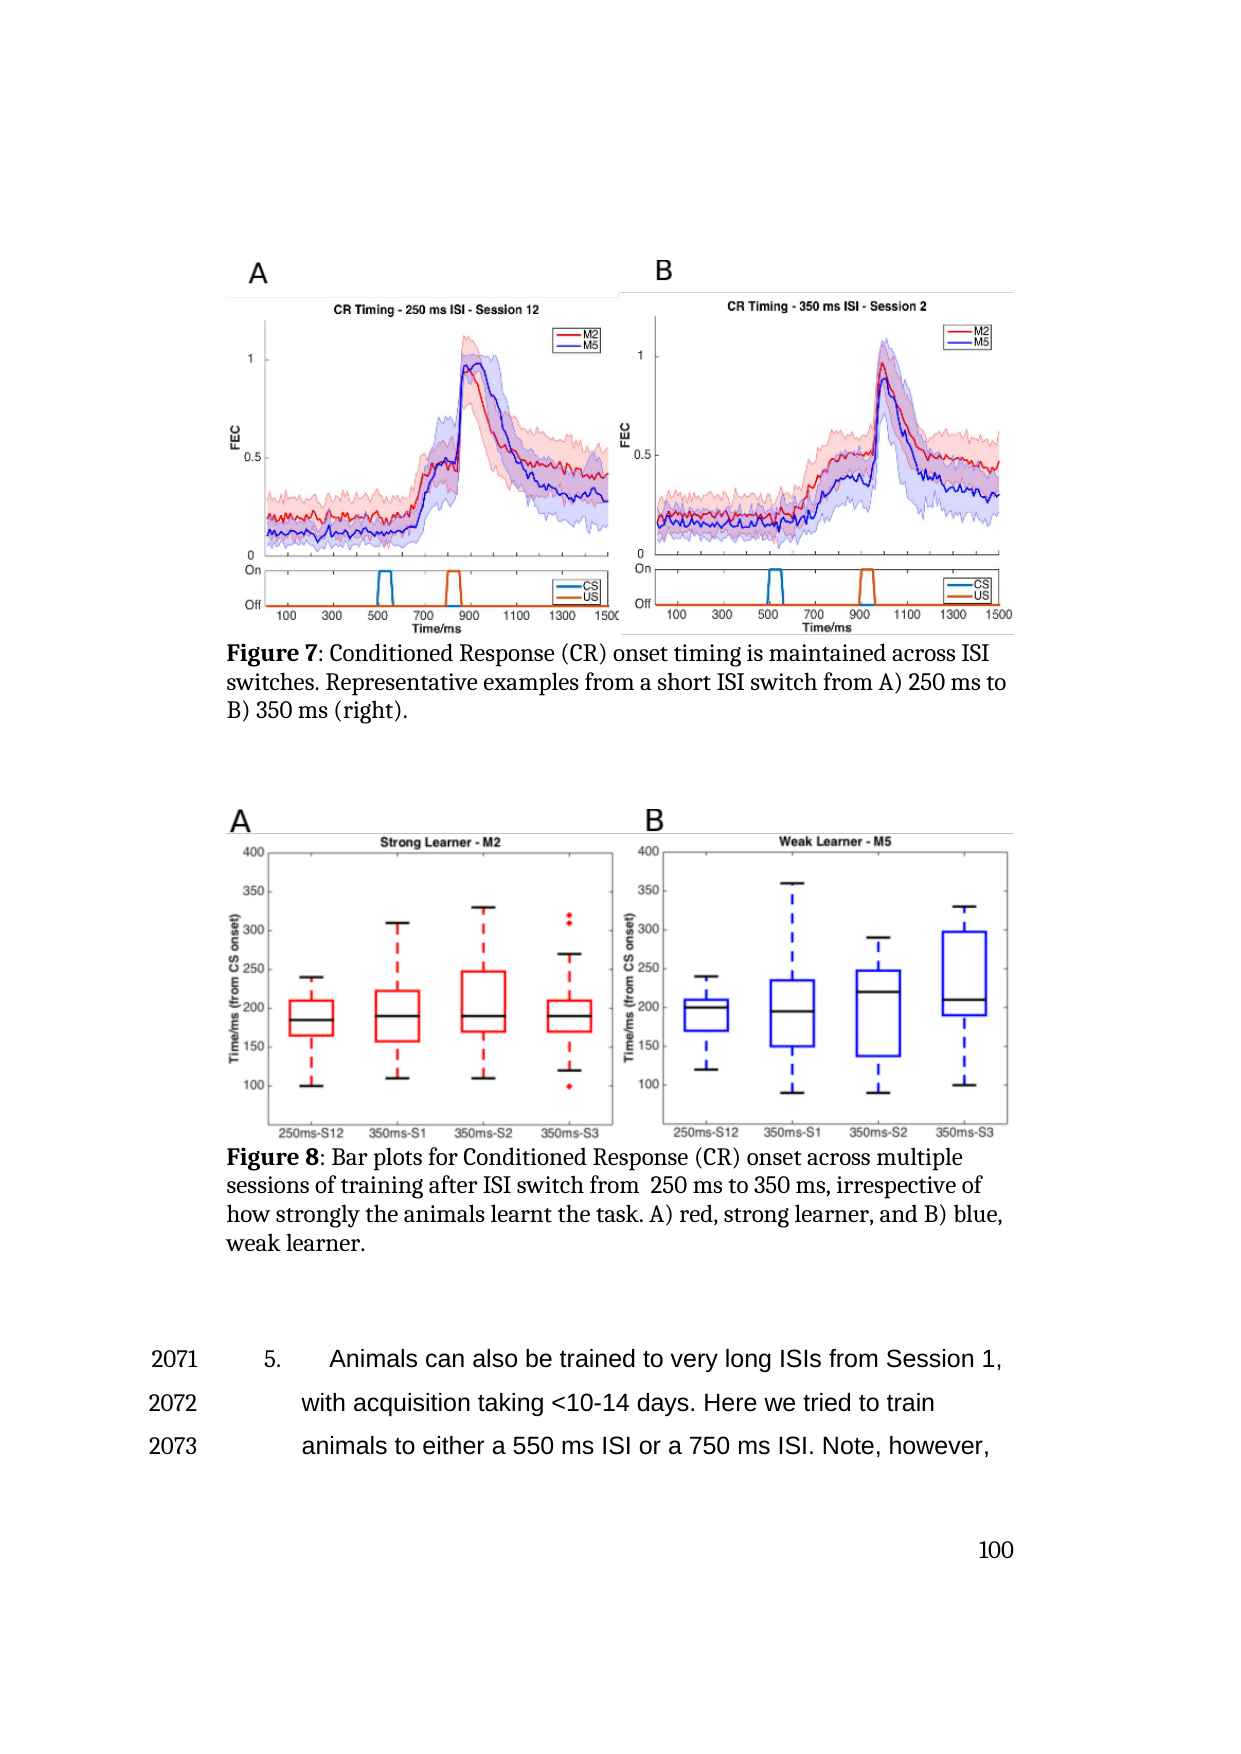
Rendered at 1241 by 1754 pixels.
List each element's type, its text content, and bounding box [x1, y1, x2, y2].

picture [226, 809, 1014, 1143]
picture [226, 260, 1014, 639]
text Figure 20: Bar plots for Conditioned Response (CR) onset across multiple sessions of training after ISI switch from 250 ms to 350 ms, irrespective of how strongly the animals learnt the task. A) red, strong learner, and B) blue, weak learner. [226, 1143, 1014, 1258]
text Figure 19: Conditioned Response (CR) onset timing is maintained across ISI switches. Representative examples from a short ISI switch from A) 250 ms to B) 350 ms (right). [226, 639, 1014, 725]
list Animals can also be trained to very long ISIs from Session 1, with acquisition taking <10-14 days. Here we tried to train animals to either a 550 ms ISI or a 750 ms ISI. Note, however, [264, 1344, 1014, 1460]
